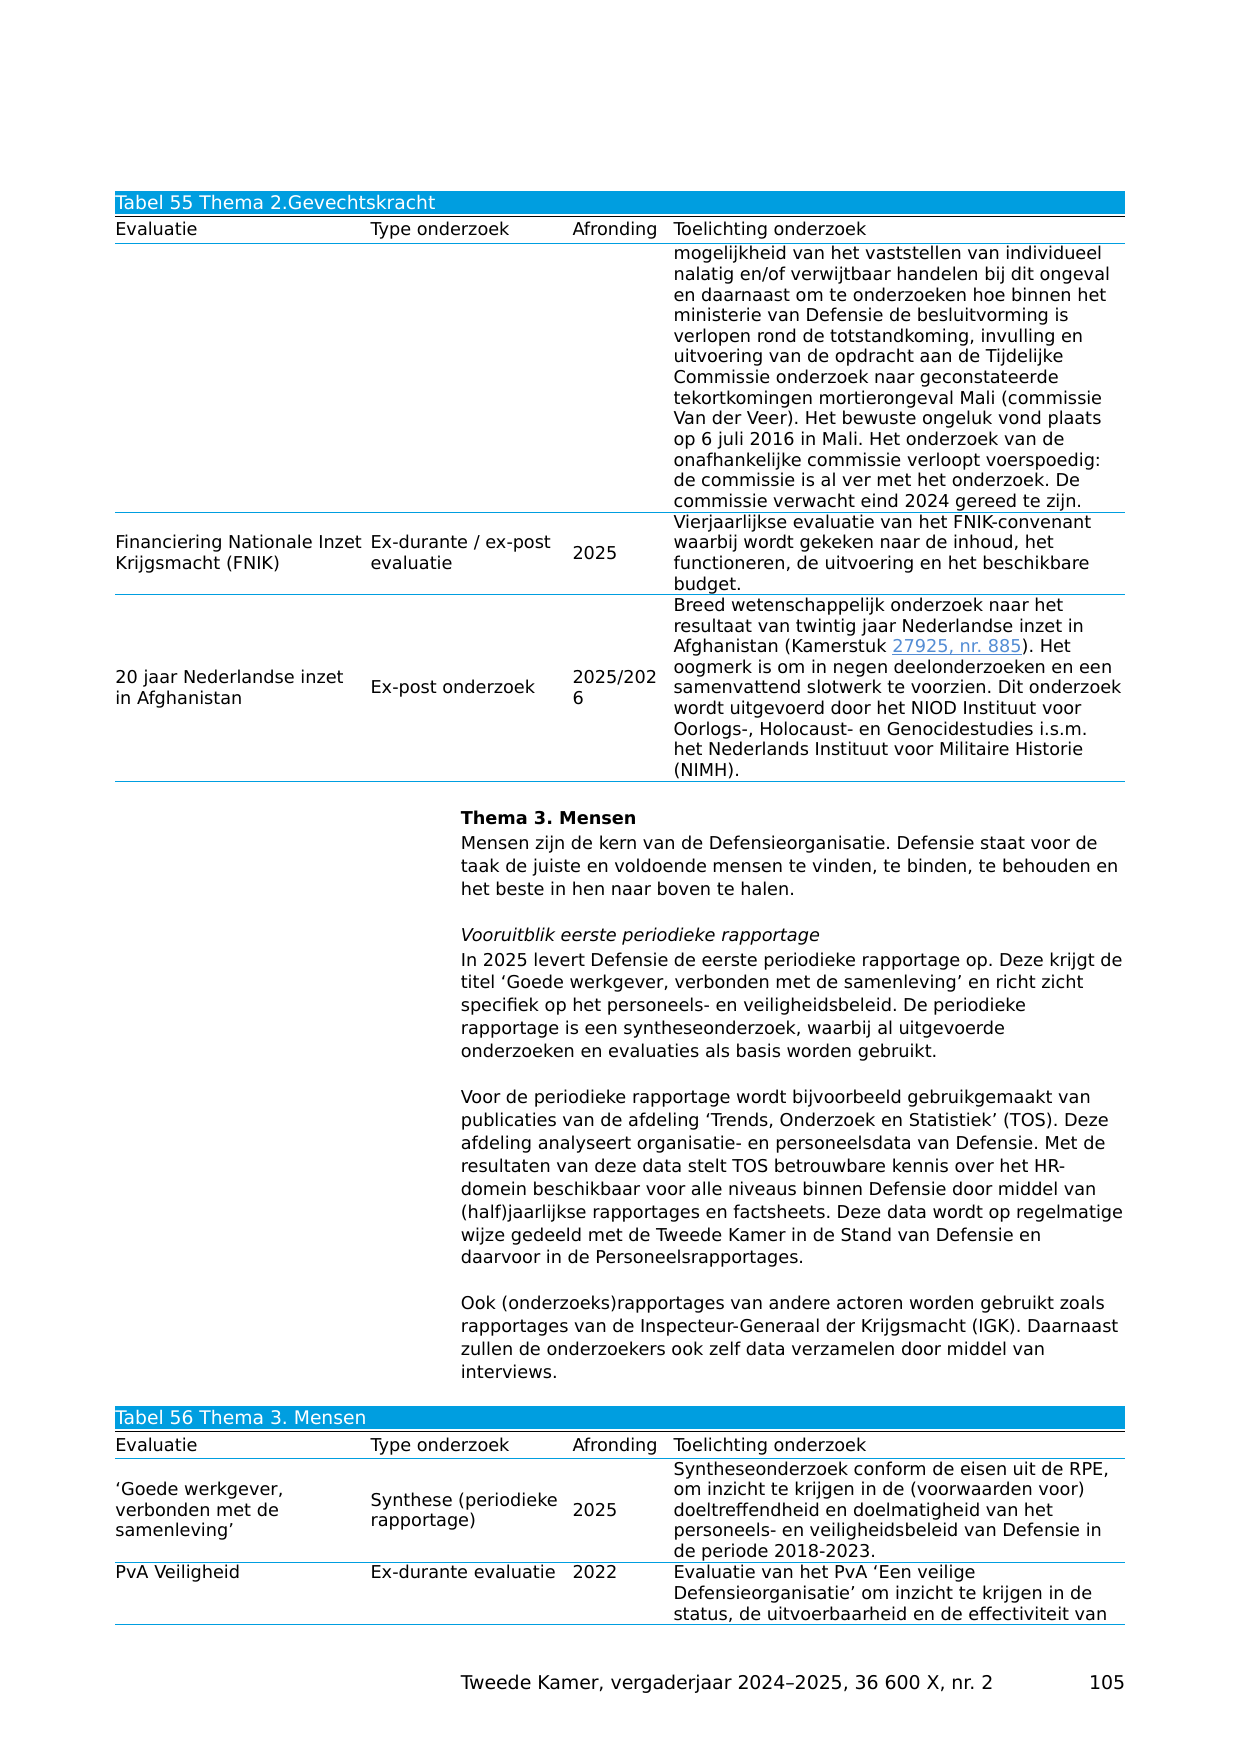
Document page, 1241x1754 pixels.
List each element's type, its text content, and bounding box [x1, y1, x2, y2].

text In 2025 levert Defensie de eerste periodieke rapportage op. Deze krijgt de titel ‘Goede werkgever, verbonden met de samenleving’ en richt zicht specifiek op het personeels- en veiligheidsbeleid. De periodieke rapportage is een syntheseonderzoek, waarbij al uitgevoerde onderzoeken en evaluaties als basis worden gebruikt. [461, 948, 1125, 1062]
table_cell ‘Goede werkgever, verbonden met de samenleving’ [115, 1459, 367, 1562]
text Ook (onderzoeks)rapportages van andere actoren worden gebruikt zoals rapportages van de Inspecteur-Generaal der Krijgsmacht (IGK). Daarnaast zullen de onderzoekers ook zelf data verzamelen door middel van interviews. [461, 1291, 1125, 1383]
table_cell Type onderzoek [368, 217, 569, 243]
text Vooruitblik eerste periodieke rapportage [461, 923, 1125, 946]
table_cell Type onderzoek [368, 1432, 569, 1458]
table_cell Evaluatie van het PvA ‘Een veilige Defensieorganisatie’ om inzicht te krijgen in de status, de uitvoerbaarheid en de effectiviteit van [670, 1563, 1125, 1624]
table_cell Afronding [569, 1432, 670, 1458]
text Thema 3. Mensen [461, 806, 1125, 829]
table_cell Ex-durante evaluatie [368, 1563, 569, 1624]
table_cell 2025 [569, 1459, 670, 1562]
table_cell mogelijkheid van het vaststellen van individueel nalatig en/of verwijtbaar handelen bij dit ongeval en daarnaast om te onderzoeken hoe binnen het ministerie van Defensie de besluitvorming is verlopen rond de totstandkoming, invulling en uitvoering van de opdracht aan de Tijdelijke Commissie onderzoek naar geconstateerde tekortkomingen mortierongeval Mali (commissie Van der Veer). Het bewuste ongeluk vond plaats op 6 juli 2016 in Mali. Het onderzoek van de onafhankelijke commissie verloopt voerspoedig: de commissie is al ver met het onderzoek. De commissie verwacht eind 2024 gereed te zijn. [670, 244, 1125, 511]
table_cell PvA Veiligheid [115, 1563, 367, 1624]
table_cell Vierjaarlijkse evaluatie van het FNIK-convenant waarbij wordt gekeken naar de inhoud, het functioneren, de uitvoering en het beschikbare budget. [670, 513, 1125, 594]
table_cell 2025 [569, 513, 670, 594]
table_cell Afronding [569, 217, 670, 243]
table_cell [569, 244, 670, 511]
table_cell Financiering Nationale Inzet Krijgsmacht (FNIK) [115, 513, 367, 594]
table_cell Ex-durante / ex-post evaluatie [368, 513, 569, 594]
table_cell Syntheseonderzoek conform de eisen uit de RPE, om inzicht te krijgen in de (voorwaarden voor) doeltreffendheid en doelmatigheid van het personeels- en veiligheidsbeleid van Defensie in de periode 2018-2023. [670, 1459, 1125, 1562]
table_cell Ex-post onderzoek [368, 595, 569, 781]
table_cell Evaluatie [115, 1432, 367, 1458]
table_cell 20 jaar Nederlandse inzet in Afghanistan [115, 595, 367, 781]
table_cell Toelichting onderzoek [670, 217, 1125, 243]
table_cell Toelichting onderzoek [670, 1432, 1125, 1458]
table_cell Breed wetenschappelijk onderzoek naar het resultaat van twintig jaar Nederlandse inzet in Afghanistan (Kamerstuk 27925, nr. 885). Het oogmerk is om in negen deelonderzoeken en een samenvattend slotwerk te voorzien. Dit onderzoek wordt uitgevoerd door het NIOD Instituut voor Oorlogs-, Holocaust- en Genocidestudies i.s.m. het Nederlands Instituut voor Militaire Historie (NIMH). [670, 595, 1125, 781]
table_cell 2025/2026 [569, 595, 670, 781]
table_cell Evaluatie [115, 217, 367, 243]
text Voor de periodieke rapportage wordt bijvoorbeeld gebruikgemaakt van publicaties van de afdeling ‘Trends, Onderzoek en Statistiek’ (TOS). Deze afdeling analyseert organisatie- en personeelsdata van Defensie. Met de resultaten van deze data stelt TOS betrouwbare kennis over het HR-domein beschikbaar voor alle niveaus binnen Defensie door middel van (half)jaarlijkse rapportages en factsheets. Deze data wordt op regelmatige wijze gedeeld met de Tweede Kamer in de Stand van Defensie en daarvoor in de Personeelsrapportages. [461, 1085, 1125, 1268]
table_cell [115, 244, 367, 511]
text Mensen zijn de kern van de Defensieorganisatie. Defensie staat voor de taak de juiste en voldoende mensen te vinden, te binden, te behouden en het beste in hen naar boven te halen. [461, 831, 1125, 900]
table_cell Synthese (periodieke rapportage) [368, 1459, 569, 1562]
table_cell 2022 [569, 1563, 670, 1624]
table_cell [368, 244, 569, 511]
